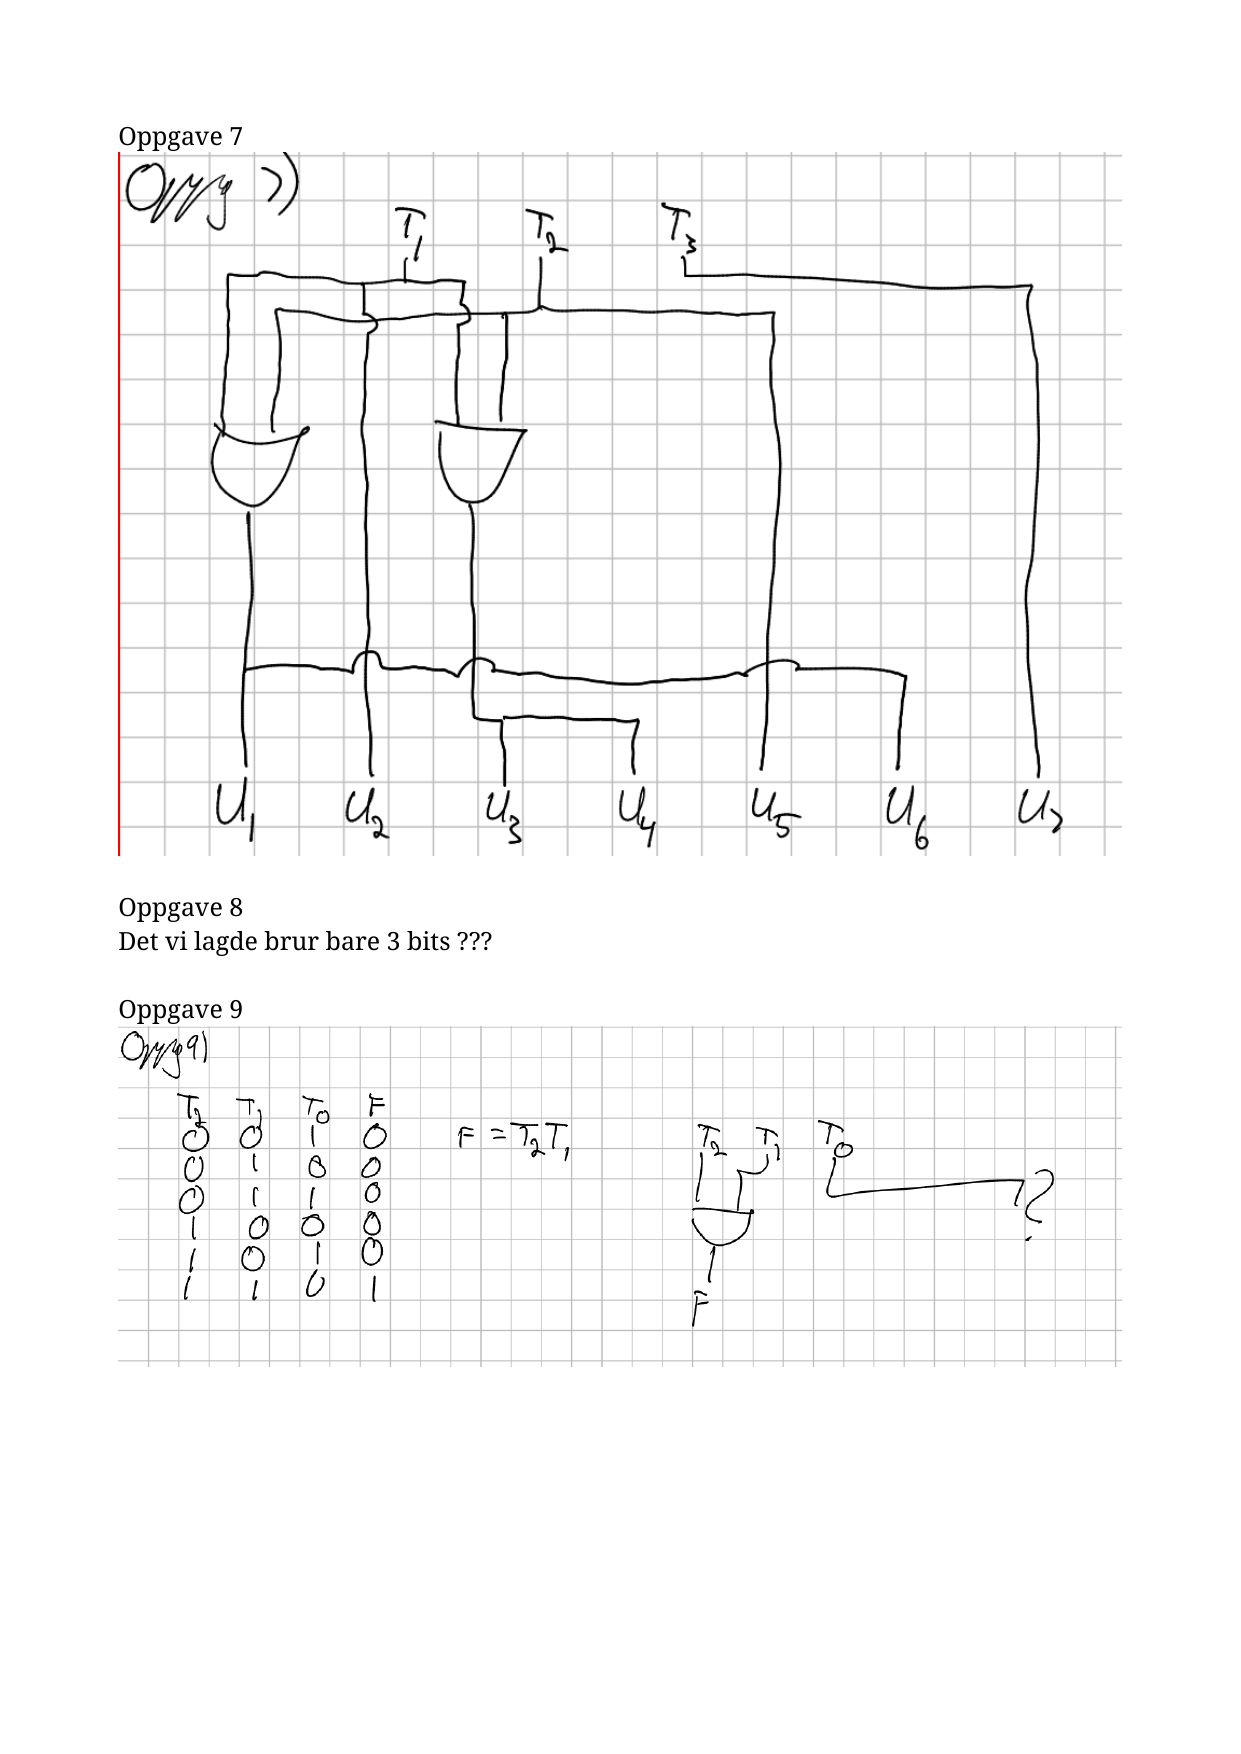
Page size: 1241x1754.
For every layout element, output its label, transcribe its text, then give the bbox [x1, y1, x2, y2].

text Det vi lagde brur bare 3 bits ??? [118, 924, 1122, 958]
picture [118, 1026, 1123, 1367]
text Oppgave 8 [118, 890, 1122, 924]
text Oppgave 7 [118, 118, 1122, 152]
picture [118, 152, 1123, 856]
text Oppgave 9 [118, 992, 1122, 1026]
